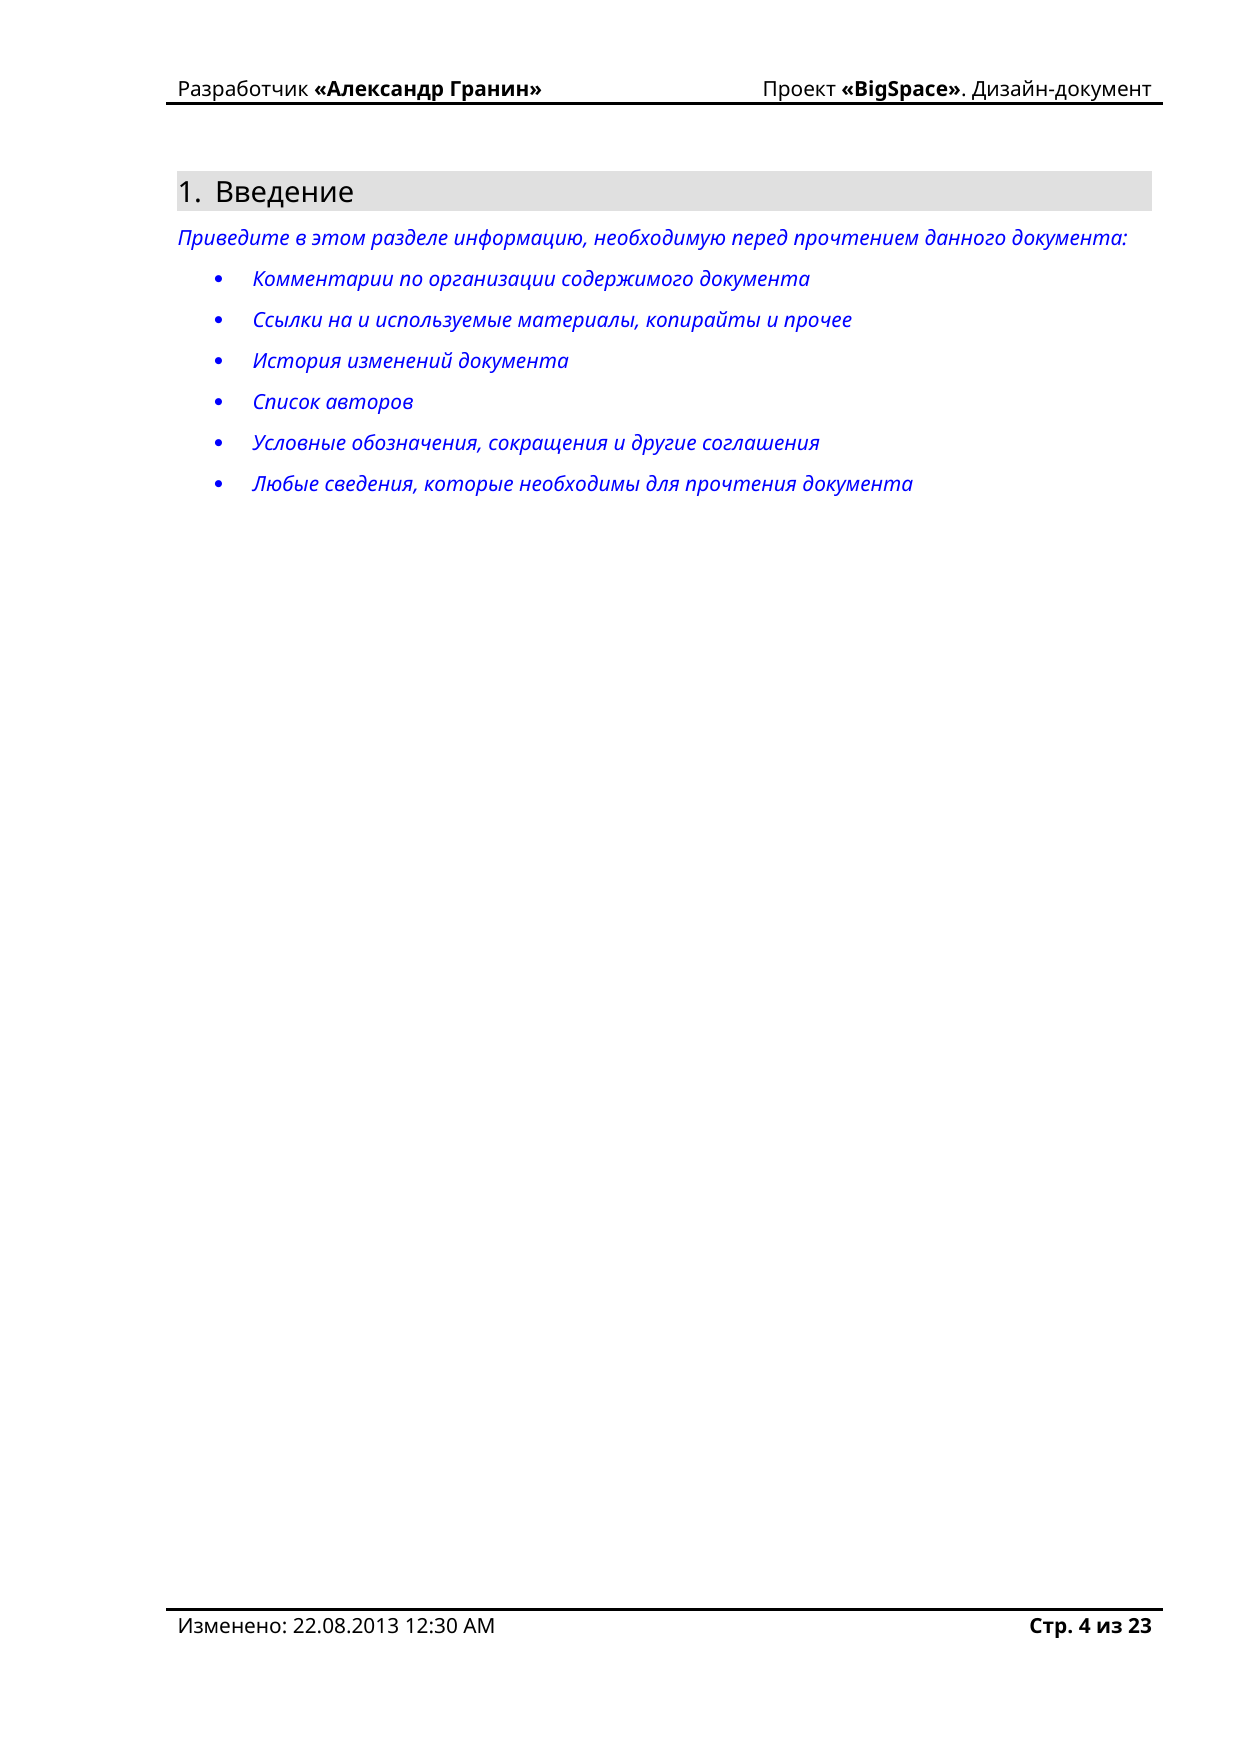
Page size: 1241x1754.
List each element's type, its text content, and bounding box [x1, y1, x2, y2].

list История изменений документа [215, 346, 1152, 375]
list Любые сведения, которые необходимы для прочтения документа [215, 469, 1152, 498]
subtitle Введение [177, 171, 1152, 211]
list Условные обозначения, сокращения и другие соглашения [215, 428, 1152, 457]
list Комментарии по организации содержимого документа [215, 264, 1152, 293]
list Список авторов [215, 387, 1152, 416]
list Ссылки на и используемые материалы, копирайты и прочее [215, 305, 1152, 334]
text Приведите в этом разделе информацию, необходимую перед прочтением данного документа: [177, 223, 1152, 252]
